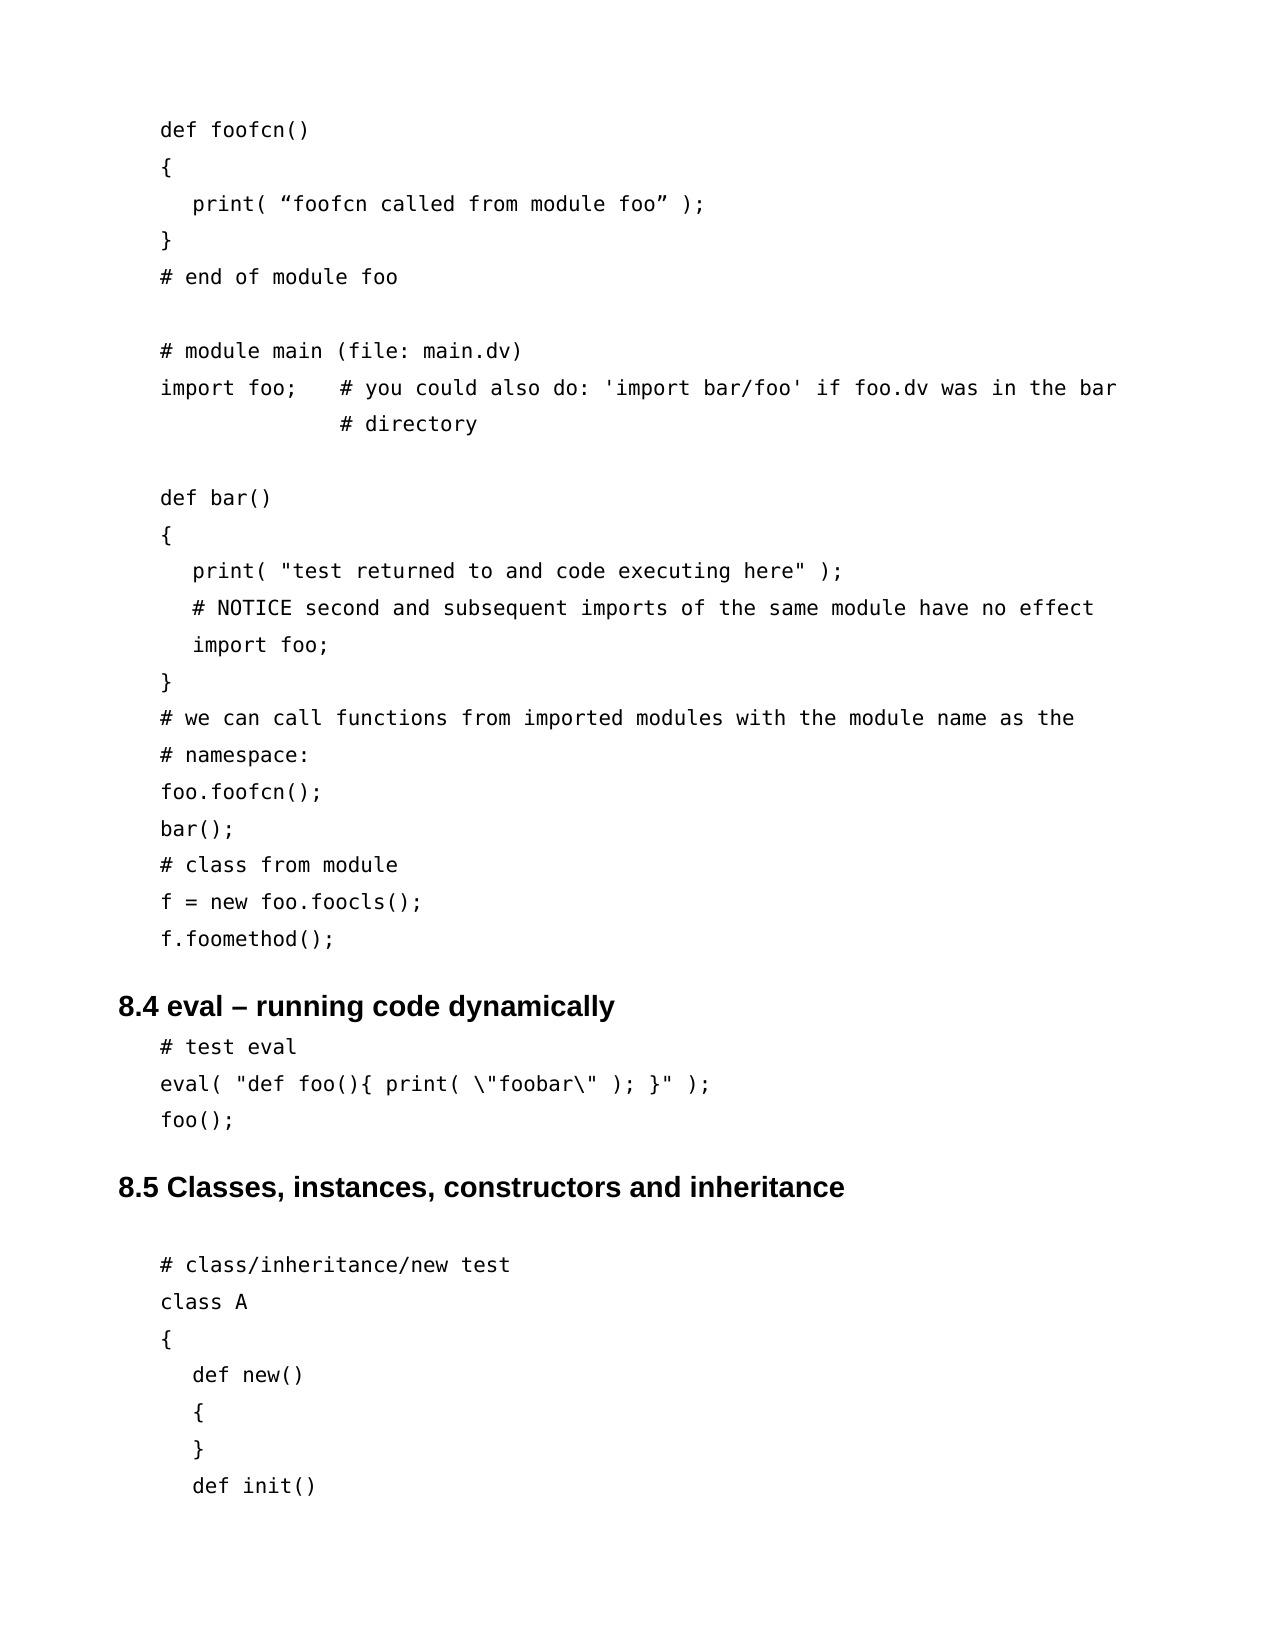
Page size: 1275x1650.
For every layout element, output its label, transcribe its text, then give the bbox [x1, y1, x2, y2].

text } [118, 670, 1157, 694]
text import foo; # you could also do: 'import bar/foo' if foo.dv was in the bar [118, 376, 1157, 400]
text # test eval [118, 1035, 1157, 1059]
text print( “foofcn called from module foo” ); [118, 192, 1157, 216]
text def foofcn() [118, 118, 1157, 142]
text def bar() [118, 486, 1157, 510]
text # directory [118, 412, 1157, 437]
text # module main (file: main.dv) [118, 339, 1157, 363]
text f = new foo.foocls(); [118, 890, 1157, 914]
text # class/inheritance/new test [118, 1253, 1157, 1277]
subtitle 8.4 eval – running code dynamically [118, 989, 1157, 1022]
text bar(); [118, 817, 1157, 841]
text eval( "def foo(){ print( \"foobar\" ); }" ); [118, 1072, 1157, 1096]
text # class from module [118, 853, 1157, 878]
text def new() [118, 1363, 1157, 1388]
text print( "test returned to and code executing here" ); [118, 559, 1157, 584]
text { [118, 1400, 1157, 1424]
text } [118, 228, 1157, 253]
text { [118, 1327, 1157, 1351]
text { [118, 155, 1157, 179]
text foo.foofcn(); [118, 780, 1157, 804]
text { [118, 523, 1157, 547]
text foo(); [118, 1108, 1157, 1133]
text # we can call functions from imported modules with the module name as the [118, 706, 1157, 731]
text # NOTICE second and subsequent imports of the same module have no effect [118, 596, 1157, 620]
text # namespace: [118, 743, 1157, 767]
text import foo; [118, 633, 1157, 657]
text f.foomethod(); [118, 927, 1157, 951]
text # end of module foo [118, 265, 1157, 289]
text } [118, 1437, 1157, 1461]
subtitle 8.5 Classes, instances, constructors and inheritance [118, 1170, 1157, 1204]
text def init() [118, 1474, 1157, 1498]
text class A [118, 1290, 1157, 1314]
